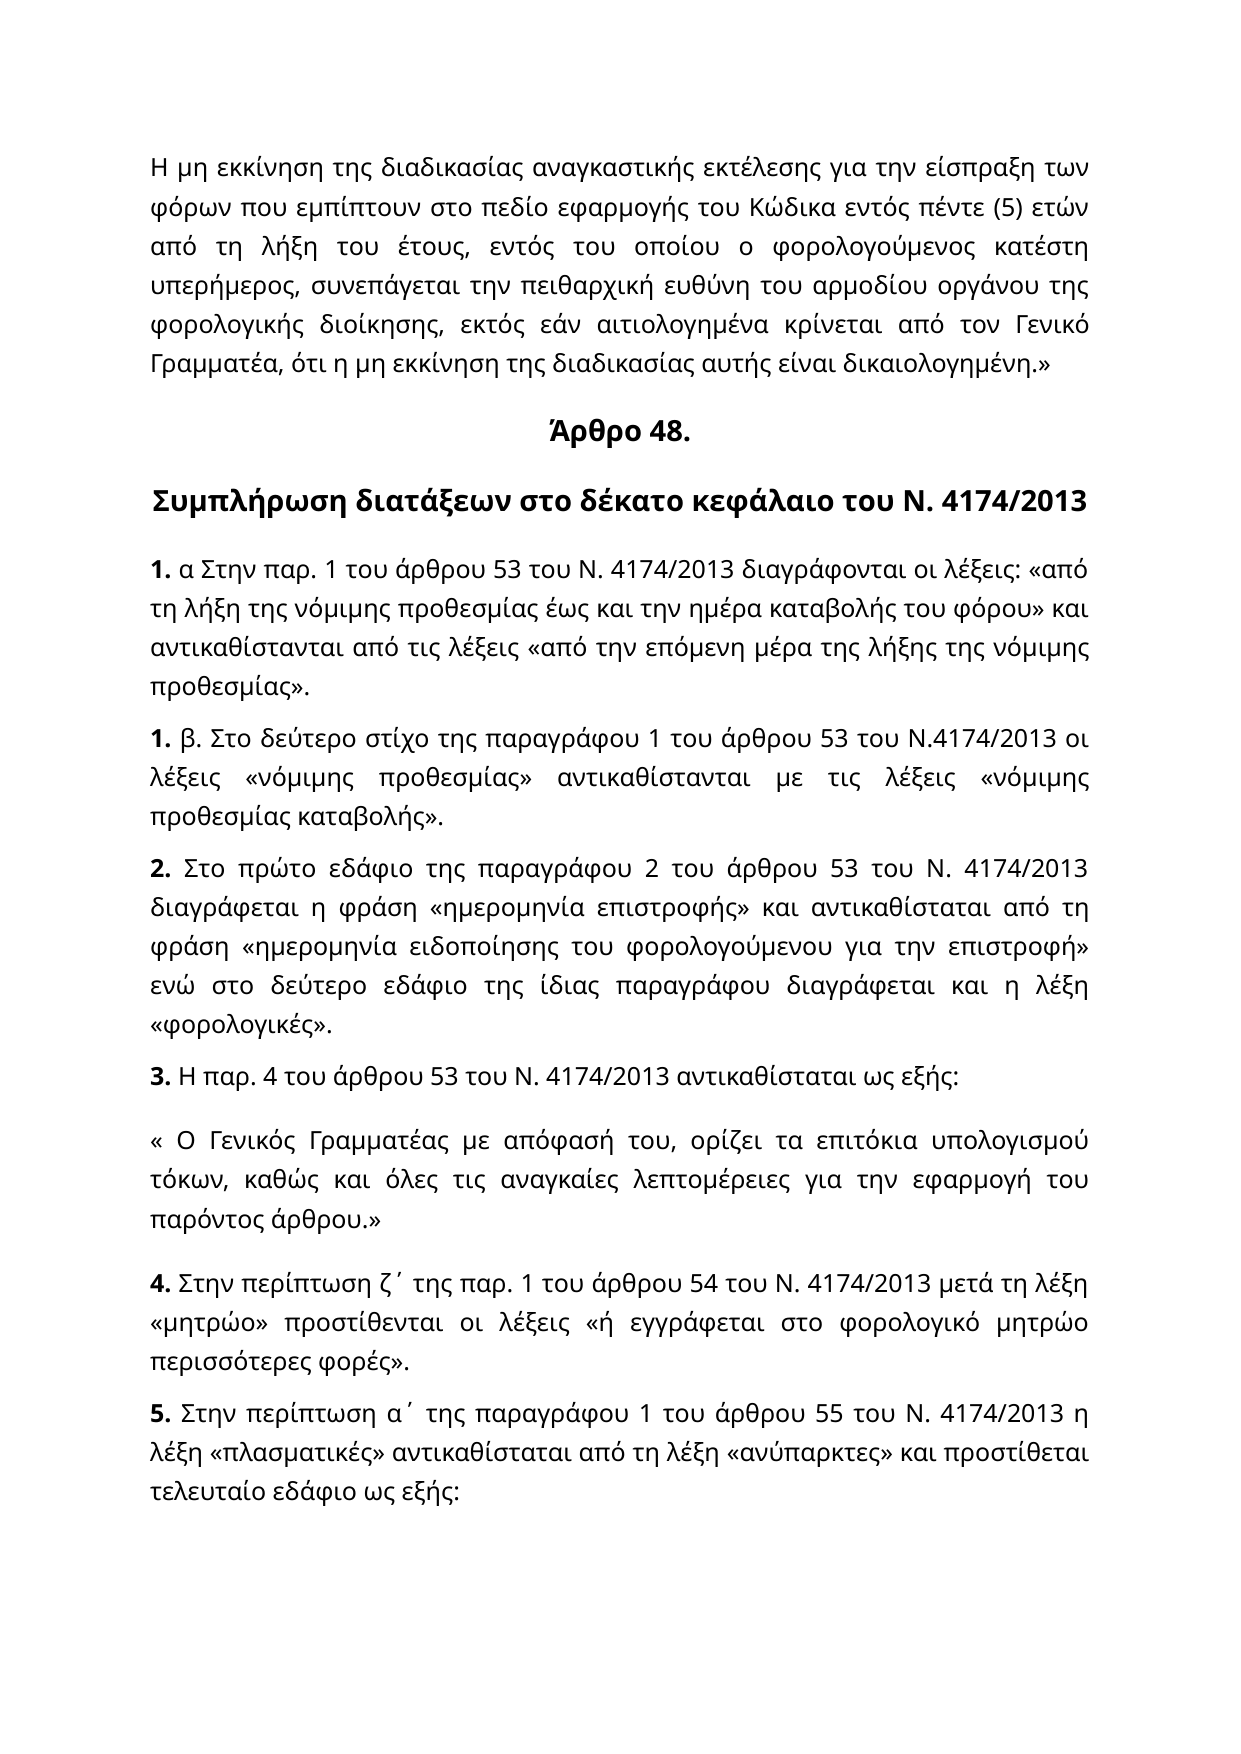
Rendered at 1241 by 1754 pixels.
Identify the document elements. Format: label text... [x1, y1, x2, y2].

text 1. β. Στο δεύτερο στίχο της παραγράφου 1 του άρθρου 53 του Ν.4174/2013 οι λέξεις «νόμιμης προθεσμίας» αντικαθίστανται με τις λέξεις «νόμιμης προθεσμίας καταβολής». [150, 720, 1090, 833]
text 3. Η παρ. 4 του άρθρου 53 του Ν. 4174/2013 αντικαθίσταται ως εξής: [150, 1059, 1090, 1093]
text 2. Στο πρώτο εδάφιο της παραγράφου 2 του άρθρου 53 του Ν. 4174/2013 διαγράφεται η φράση «ημερομηνία επιστροφής» και αντικαθίσταται από τη φράση «ημερομηνία ειδοποίησης του φορολογούμενου για την επιστροφή» ενώ στο δεύτερο εδάφιο της ίδιας παραγράφου διαγράφεται και η λέξη «φορολογικές». [150, 850, 1090, 1041]
text 1. α Στην παρ. 1 του άρθρου 53 του Ν. 4174/2013 διαγράφονται οι λέξεις: «από τη λήξη της νόμιμης προθεσμίας έως και την ημέρα καταβολής του φόρου» και αντικαθίστανται από τις λέξεις «από την επόμενη μέρα της λήξης της νόμιμης προθεσμίας». [150, 551, 1090, 703]
subtitle Άρθρο 48. [150, 410, 1090, 450]
text Η μη εκκίνηση της διαδικασίας αναγκαστικής εκτέλεσης για την είσπραξη των φόρων που εμπίπτουν στο πεδίο εφαρμογής του Κώδικα εντός πέντε (5) ετών από τη λήξη του έτους, εντός του οποίου ο φορολογούμενος κατέστη υπερήμερος, συνεπάγεται την πειθαρχική ευθύνη του αρμοδίου οργάνου της φορολογικής διοίκησης, εκτός εάν αιτιολογημένα κρίνεται από τον Γενικό Γραμματέα, ότι η μη εκκίνηση της διαδικασίας αυτής είναι δικαιολογημένη.» [150, 150, 1090, 380]
text 4. Στην περίπτωση ζ΄ της παρ. 1 του άρθρου 54 του Ν. 4174/2013 μετά τη λέξη «μητρώο» προστίθενται οι λέξεις «ή εγγράφεται στο φορολογικό μητρώο περισσότερες φορές». [150, 1265, 1090, 1378]
subtitle Συμπλήρωση διατάξεων στο δέκατο κεφάλαιο του Ν. 4174/2013 [150, 481, 1090, 520]
text 5. Στην περίπτωση α΄ της παραγράφου 1 του άρθρου 55 του Ν. 4174/2013 η λέξη «πλασματικές» αντικαθίσταται από τη λέξη «ανύπαρκτες» και προστίθεται τελευταίο εδάφιο ως εξής: [150, 1395, 1090, 1508]
text « Ο Γενικός Γραμματέας με απόφασή του, ορίζει τα επιτόκια υπολογισμού τόκων, καθώς και όλες τις αναγκαίες λεπτομέρειες για την εφαρμογή του παρόντος άρθρου.» [150, 1123, 1090, 1235]
